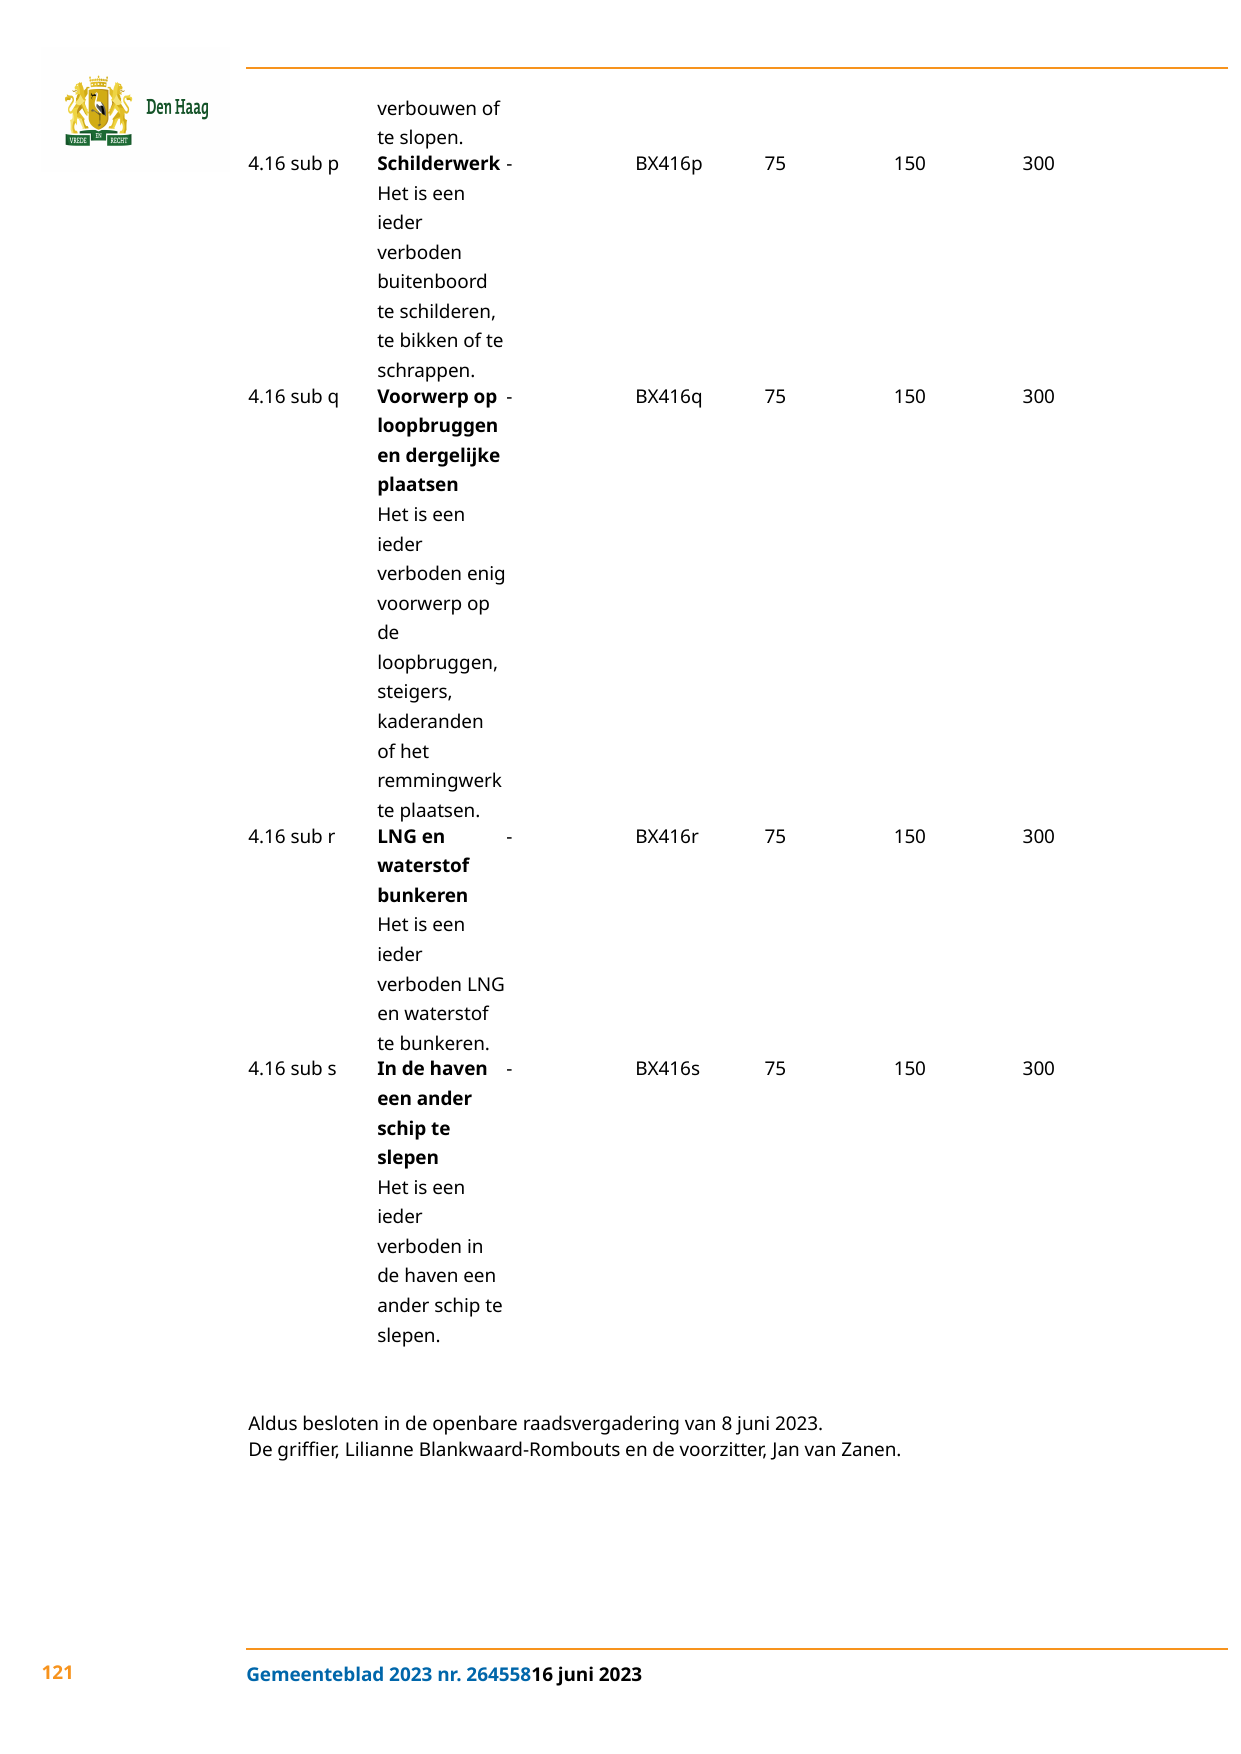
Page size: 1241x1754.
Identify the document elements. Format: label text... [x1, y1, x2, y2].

table_cell 150 [894, 1056, 1022, 1348]
table_cell Voorwerp op loopbruggen en dergelijke plaatsen Het is een ieder verboden enig voorwerp op de loopbruggen, steigers, kaderanden of het remmingwerk te plaatsen. [377, 383, 506, 823]
table_cell - [506, 95, 635, 150]
table_cell BX416r [635, 823, 764, 1056]
table_cell [635, 95, 764, 150]
table_cell In de haven een ander schip te slepen Het is een ieder verboden in de haven een ander schip te slepen. [377, 1056, 506, 1348]
text De griffier, Lilianne Blankwaard-Rombouts en de voorzitter, Jan van Zanen. [248, 1436, 1152, 1461]
table_cell 4.16 sub p [248, 150, 377, 383]
table_cell 300 [1023, 150, 1152, 383]
text Aldus besloten in de openbare raadsvergadering van 8 juni 2023. [248, 1410, 1152, 1436]
table_cell 4.16 sub q [248, 383, 377, 823]
table_cell BX416s [635, 1056, 764, 1348]
table_cell 75 [764, 383, 893, 823]
table_cell - [506, 383, 635, 823]
table_cell verbouwen of te slopen. [377, 95, 506, 150]
table_cell - [506, 823, 635, 1056]
table_cell - [506, 1056, 635, 1348]
picture [41, 47, 231, 172]
table_cell 150 [894, 150, 1022, 383]
table_cell [894, 95, 1022, 150]
table_cell 75 [764, 823, 893, 1056]
table_cell 150 [894, 383, 1022, 823]
table_cell LNG en waterstof bunkeren Het is een ieder verboden LNG en waterstof te bunkeren. [377, 823, 506, 1056]
table_cell 4.16 sub r [248, 823, 377, 1056]
table_cell Schilderwerk Het is een ieder verboden buitenboord te schilderen, te bikken of te schrappen. [377, 150, 506, 383]
table_cell [1023, 95, 1152, 150]
table_cell [248, 95, 377, 150]
table_cell BX416p [635, 150, 764, 383]
table_cell BX416q [635, 383, 764, 823]
table_cell 300 [1023, 1056, 1152, 1348]
table_cell 75 [764, 1056, 893, 1348]
table_cell 4.16 sub s [248, 1056, 377, 1348]
table_cell 300 [1023, 383, 1152, 823]
table_cell [764, 95, 893, 150]
table_cell - [506, 150, 635, 383]
table_cell 300 [1023, 823, 1152, 1056]
table_cell 150 [894, 823, 1022, 1056]
table_cell 75 [764, 150, 893, 383]
